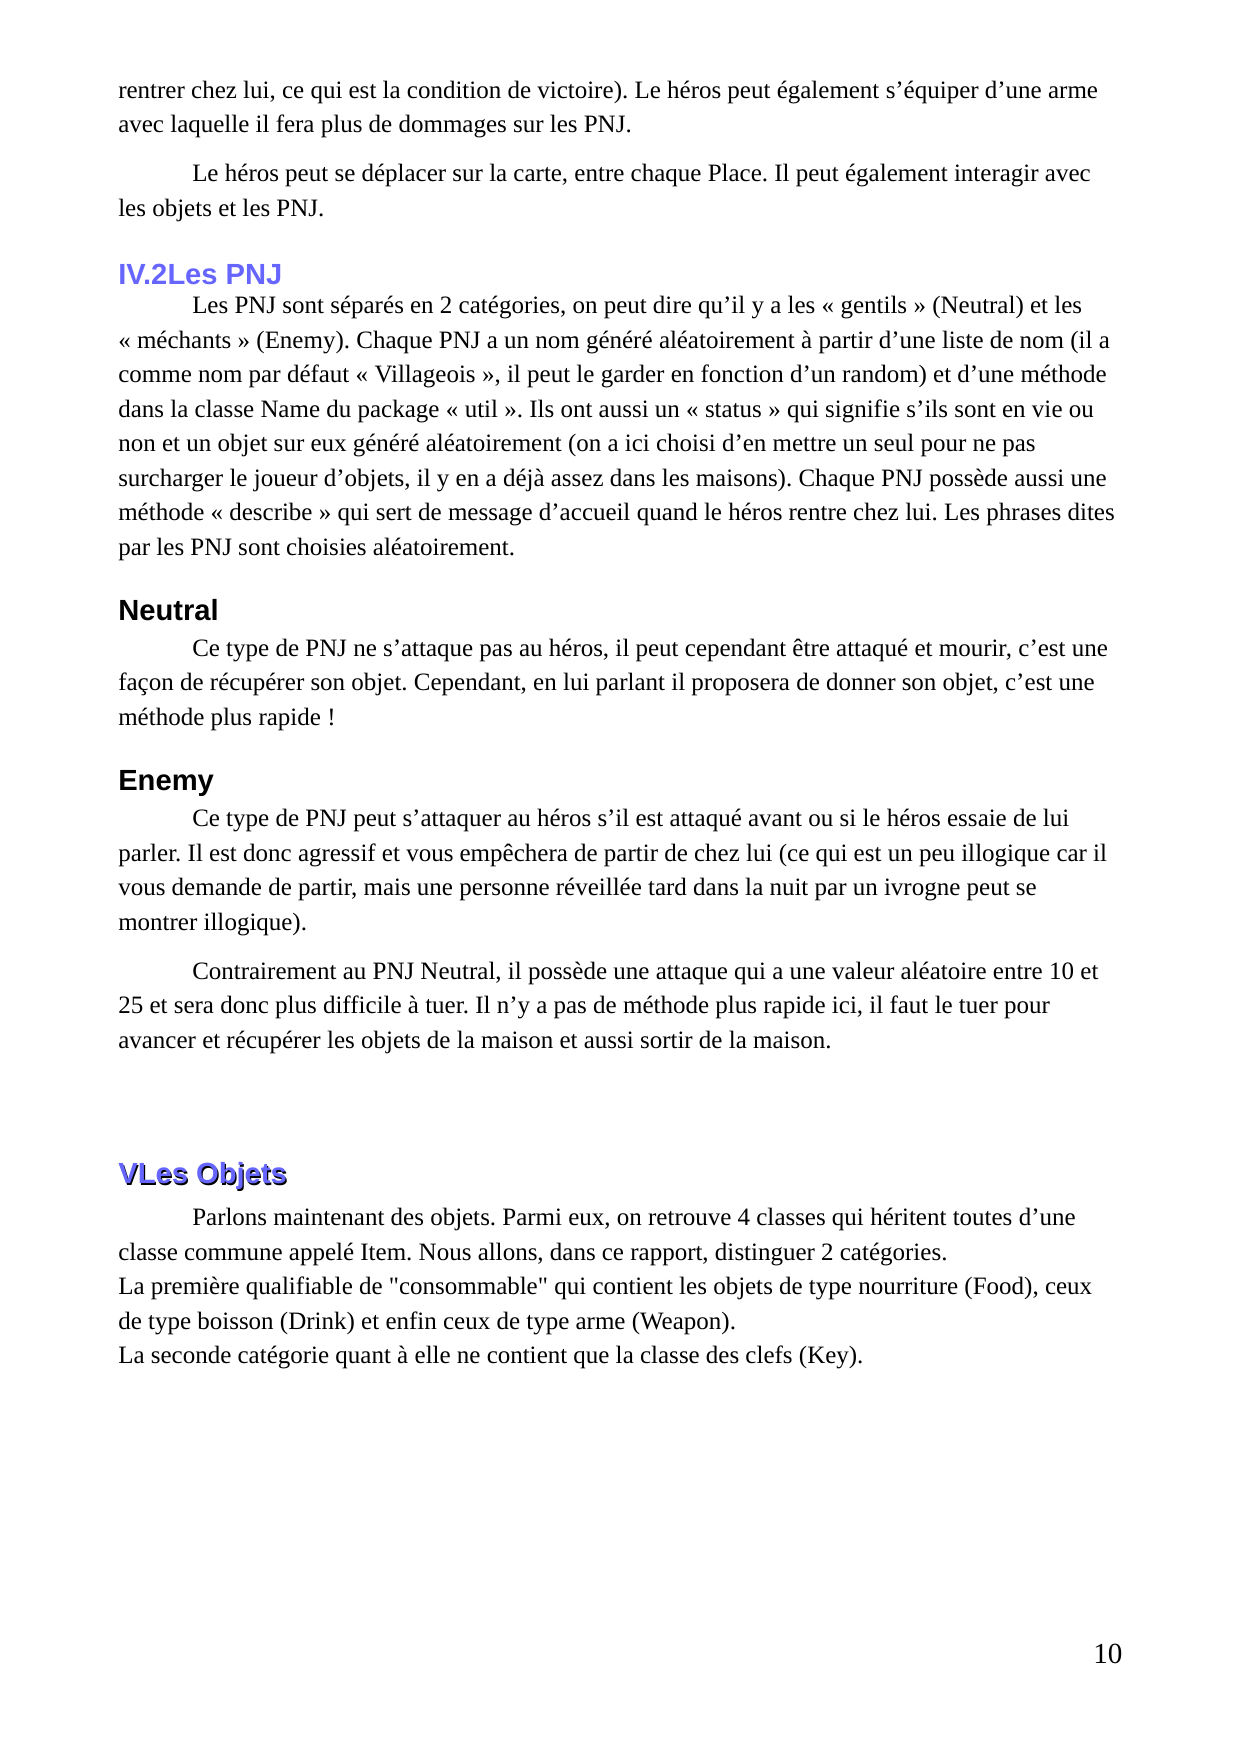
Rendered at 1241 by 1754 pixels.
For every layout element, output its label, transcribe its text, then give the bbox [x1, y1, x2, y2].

subtitle Les PNJ [118, 257, 1122, 290]
subtitle Les Objets [118, 1156, 1122, 1190]
text Ce type de PNJ ne s’attaque pas au héros, il peut cependant être attaqué et mourir, c’est une façon de récupérer son objet. Cependant, en lui parlant il proposera de donner son objet, c’est une méthode plus rapide ! [118, 633, 1122, 731]
text Contrairement au PNJ Neutral, il possède une attaque qui a une valeur aléatoire entre 10 et 25 et sera donc plus difficile à tuer. Il n’y a pas de méthode plus rapide ici, il faut le tuer pour avancer et récupérer les objets de la maison et aussi sortir de la maison. [118, 956, 1122, 1053]
text Les PNJ sont séparés en 2 catégories, on peut dire qu’il y a les « gentils » (Neutral) et les « méchants » (Enemy). Chaque PNJ a un nom généré aléatoirement à partir d’une liste de nom (il a comme nom par défaut « Villageois », il peut le garder en fonction d’un random) et d’une méthode dans la classe Name du package « util ». Ils ont aussi un « status » qui signifie s’ils sont en vie ou non et un objet sur eux généré aléatoirement (on a ici choisi d’en mettre un seul pour ne pas surcharger le joueur d’objets, il y en a déjà assez dans les maisons). Chaque PNJ possède aussi une méthode « describe » qui sert de message d’accueil quand le héros rentre chez lui. Les phrases dites par les PNJ sont choisies aléatoirement. [118, 290, 1122, 560]
text Le héros peut se déplacer sur la carte, entre chaque Place. Il peut également interagir avec les objets et les PNJ. [118, 158, 1122, 222]
text rentrer chez lui, ce qui est la condition de victoire). Le héros peut également s’équiper d’une arme avec laquelle il fera plus de dommages sur les PNJ. [118, 75, 1122, 138]
subtitle Neutral [118, 593, 1122, 627]
text Ce type de PNJ peut s’attaquer au héros s’il est attaqué avant ou si le héros essaie de lui parler. Il est donc agressif et vous empêchera de partir de chez lui (ce qui est un peu illogique car il vous demande de partir, mais une personne réveillée tard dans la nuit par un ivrogne peut se montrer illogique). [118, 803, 1122, 935]
subtitle Enemy [118, 763, 1122, 797]
text Parlons maintenant des objets. Parmi eux, on retrouve 4 classes qui héritent toutes d’une classe commune appelé Item. Nous allons, dans ce rapport, distinguer 2 catégories. La première qualifiable de "consommable" qui contient les objets de type nourriture (Food), ceux de type boisson (Drink) et enfin ceux de type arme (Weapon). La seconde catégorie quant à elle ne contient que la classe des clefs (Key). [118, 1202, 1122, 1369]
